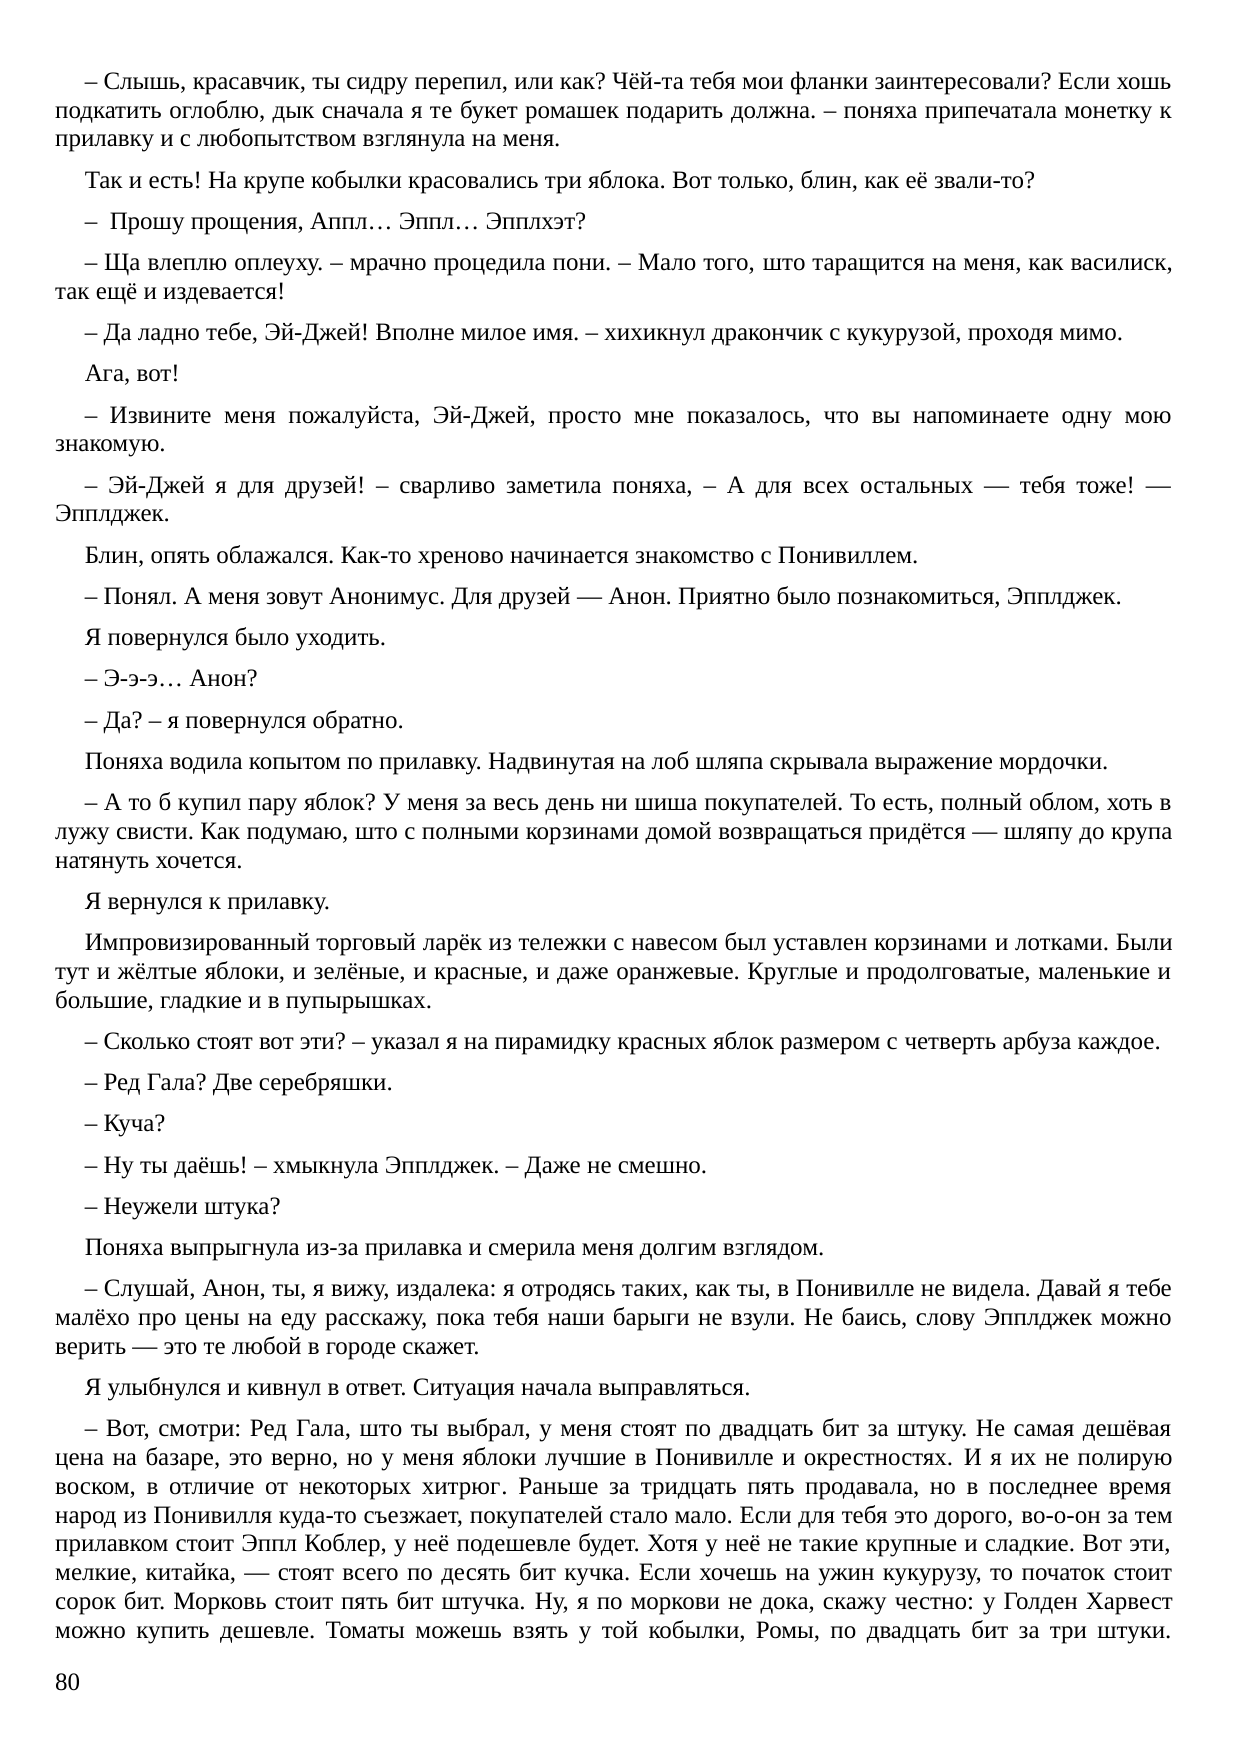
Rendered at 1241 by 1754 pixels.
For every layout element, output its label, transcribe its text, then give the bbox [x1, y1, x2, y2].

text – Слышь, красавчик, ты сидру перепил, или как? Чёй-та тебя мои фланки заинтересовали? Если хошь подкатить оглоблю, дык сначала я те букет ромашек подарить должна. – поняха припечатала монетку к прилавку и с любопытством взглянула на меня. [55, 66, 1173, 152]
text – Да ладно тебе, Эй-Джей! Вполне милое имя. – хихикнул дракончик с кукурузой, проходя мимо. [55, 317, 1173, 346]
text – Ред Гала? Две серебряшки. [55, 1067, 1173, 1096]
text Я улыбнулся и кивнул в ответ. Ситуация начала выправляться. [55, 1372, 1173, 1401]
text Импровизированный торговый ларёк из тележки с навесом был уставлен корзинами и лотками. Были тут и жёлтые яблоки, и зелёные, и красные, и даже оранжевые. Круглые и продолговатые, маленькие и большие, гладкие и в пупырышках. [55, 927, 1173, 1013]
text – А то б купил пару яблок? У меня за весь день ни шиша покупателей. То есть, полный облом, хоть в лужу свисти. Как подумаю, што с полными корзинами домой возвращаться придётся — шляпу до крупа натянуть хочется. [55, 787, 1173, 873]
text – Да? – я повернулся обратно. [55, 705, 1173, 733]
text – Эй-Джей я для друзей! – сварливо заметила поняха, – А для всех остальных — тебя тоже! — Эпплджек. [55, 470, 1173, 527]
text Ага, вот! [55, 358, 1173, 387]
text – Сколько стоят вот эти? – указал я на пирамидку красных яблок размером с четверть арбуза каждое. [55, 1026, 1173, 1055]
text – Ну ты даёшь! – хмыкнула Эпплджек. – Даже не смешно. [55, 1150, 1173, 1178]
text – Прошу прощения, Аппл… Эппл… Эпплхэт? [55, 206, 1173, 235]
text – Вот, смотри: Ред Гала, што ты выбрал, у меня стоят по двадцать бит за штуку. Не самая дешёвая цена на базаре, это верно, но у меня яблоки лучшие в Понивилле и окрестностях. И я их не полирую воском, в отличие от некоторых хитрюг. Раньше за тридцать пять продавала, но в последнее время народ из Понивилля куда-то съезжает, покупателей стало мало. Если для тебя это дорого, во-о-он за тем прилавком стоит Эппл Коблер, у неё подешевле будет. Хотя у неё не такие крупные и сладкие. Вот эти, мелкие, китайка, — стоят всего по десять бит кучка. Если хочешь на ужин кукурузу, то початок стоит сорок бит. Морковь стоит пять бит штучка. Ну, я по моркови не дока, скажу честно: у Голден Харвест можно купить дешевле. Томаты можешь взять у той кобылки, Ромы, по двадцать бит за три штуки. [55, 1413, 1173, 1643]
text – Неужели штука? [55, 1191, 1173, 1220]
text Поняха выпрыгнула из-за прилавка и смерила меня долгим взглядом. [55, 1232, 1173, 1261]
text – Понял. А меня зовут Анонимус. Для друзей — Анон. Приятно было познакомиться, Эпплджек. [55, 581, 1173, 610]
text – Слушай, Анон, ты, я вижу, издалека: я отродясь таких, как ты, в Понивилле не видела. Давай я тебе малёхо про цены на еду расскажу, пока тебя наши барыги не взули. Не баись, слову Эпплджек можно верить — это те любой в городе скажет. [55, 1273, 1173, 1360]
text – Э-э-э… Анон? [55, 663, 1173, 692]
text Поняха водила копытом по прилавку. Надвинутая на лоб шляпа скрывала выражение мордочки. [55, 746, 1173, 775]
text Блин, опять облажался. Как-то хреново начинается знакомство с Понивиллем. [55, 540, 1173, 568]
text – Куча? [55, 1108, 1173, 1137]
text Я повернулся было уходить. [55, 622, 1173, 651]
text Я вернулся к прилавку. [55, 886, 1173, 915]
text – Извините меня пожалуйста, Эй-Джей, просто мне показалось, что вы напоминаете одну мою знакомую. [55, 400, 1173, 457]
text – Ща влеплю оплеуху. – мрачно процедила пони. – Мало того, што таращится на меня, как василиск, так ещё и издевается! [55, 247, 1173, 305]
text Так и есть! На крупе кобылки красовались три яблока. Вот только, блин, как её звали-то? [55, 165, 1173, 193]
